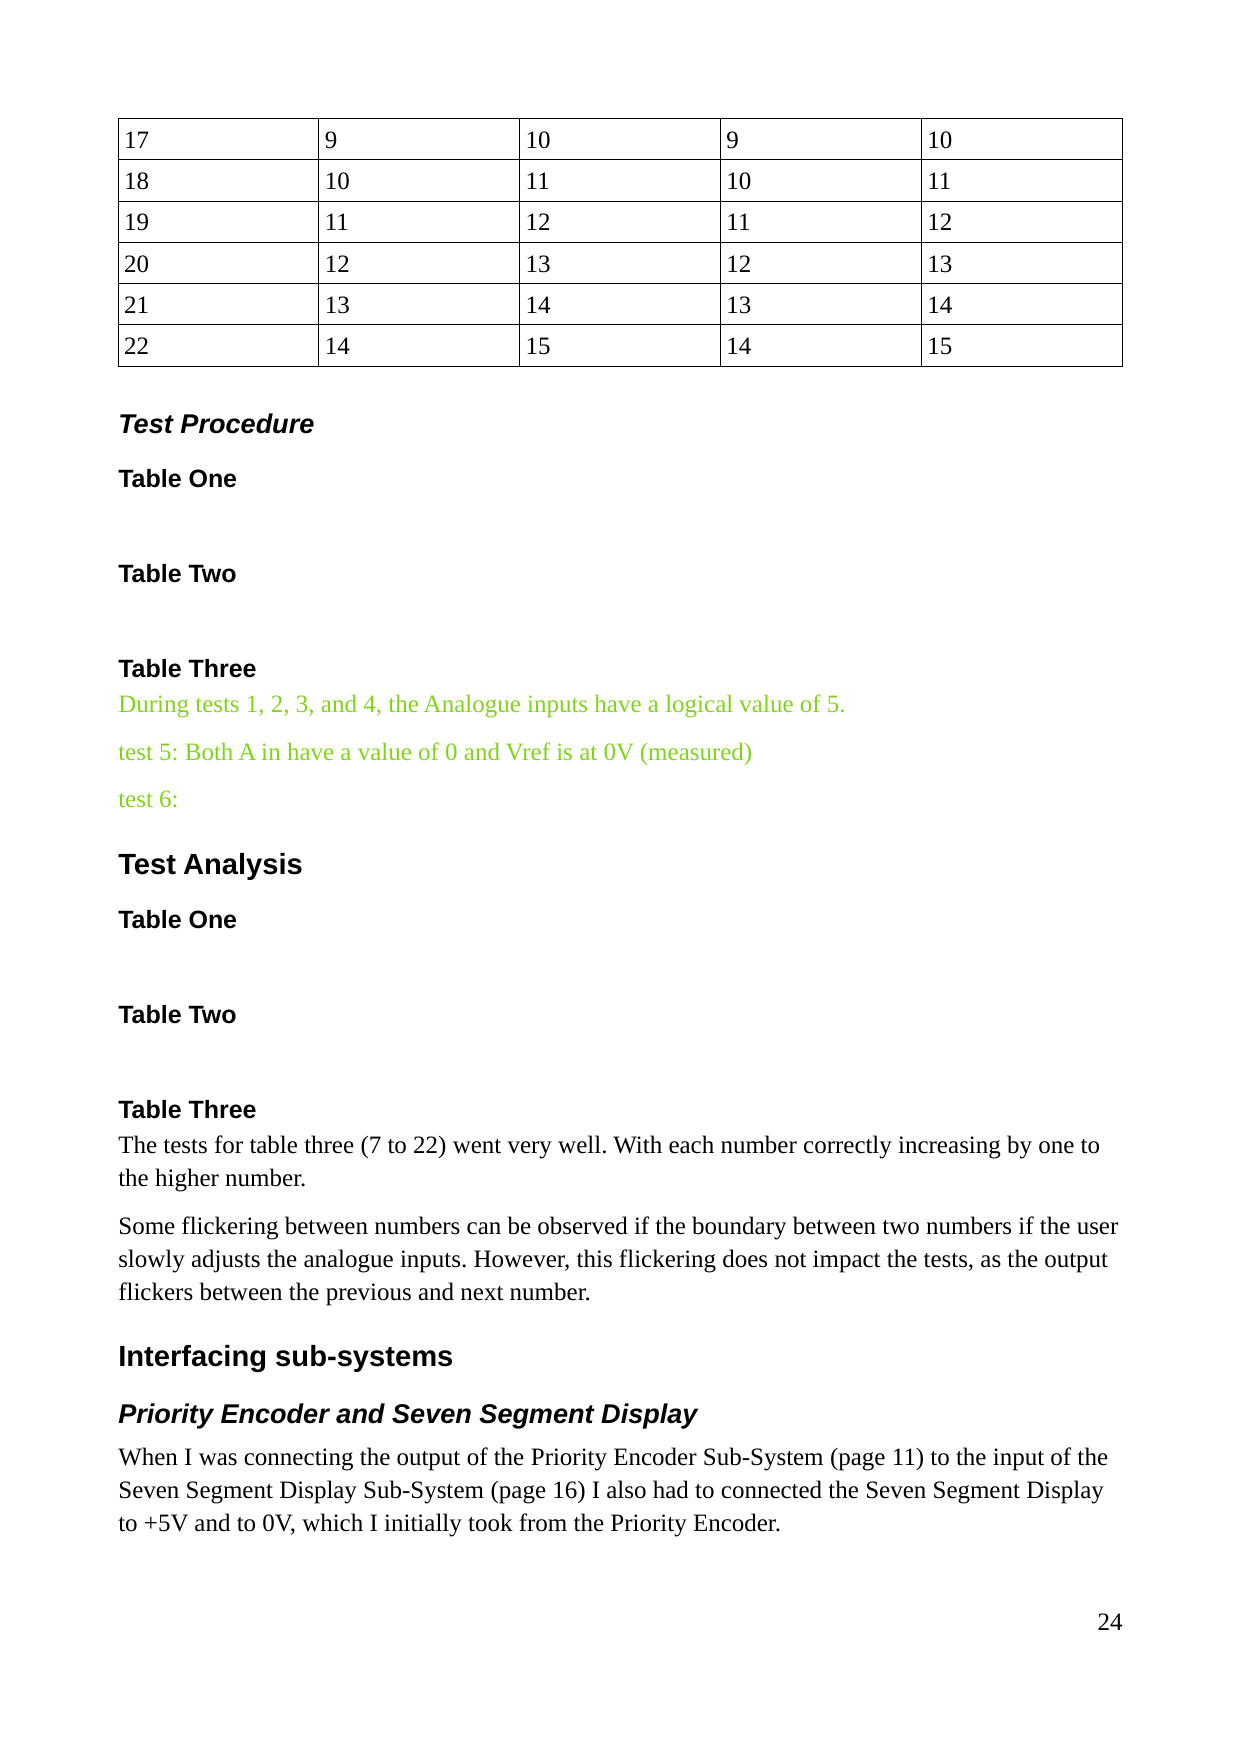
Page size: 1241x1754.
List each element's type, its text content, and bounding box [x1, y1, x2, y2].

subtitle Priority Encoder and Seven Segment Display [118, 1398, 1122, 1429]
table_cell 12 [922, 202, 1122, 242]
table_cell 21 [119, 284, 318, 324]
text During tests 1, 2, 3, and 4, the Analogue inputs have a logical value of 5. [118, 689, 1122, 718]
subtitle Table Three [118, 1096, 1122, 1124]
table_cell 9 [319, 119, 519, 159]
subtitle Table Two [118, 1000, 1122, 1029]
table_cell 12 [319, 243, 519, 283]
table_cell 12 [721, 243, 921, 283]
text test 5: Both A in have a value of 0 and Vref is at 0V (measured) [118, 737, 1122, 766]
text Some flickering between numbers can be observed if the boundary between two numbers if the user slowly adjusts the analogue inputs. However, this flickering does not impact the tests, as the output flickers between the previous and next number. [118, 1211, 1122, 1306]
table_cell 11 [520, 160, 720, 201]
table_cell 10 [721, 160, 921, 201]
table_cell 14 [520, 284, 720, 324]
table_cell 12 [520, 202, 720, 242]
text When I was connecting the output of the Priority Encoder Sub-System (page 11) to the input of the Seven Segment Display Sub-System (page 16) I also had to connected the Seven Segment Display to +5V and to 0V, which I initially took from the Priority Encoder. [118, 1442, 1122, 1536]
subtitle Test Procedure [118, 408, 1122, 439]
table_cell 11 [721, 202, 921, 242]
table_cell 13 [721, 284, 921, 324]
text test 6: [118, 784, 1122, 813]
table_cell 19 [119, 202, 318, 242]
table_cell 14 [721, 325, 921, 366]
table_cell 15 [520, 325, 720, 366]
table_cell 13 [520, 243, 720, 283]
subtitle Table One [118, 905, 1122, 934]
subtitle Table Two [118, 559, 1122, 588]
table_cell 10 [319, 160, 519, 201]
table_cell 15 [922, 325, 1122, 366]
table_cell 22 [119, 325, 318, 366]
table_cell 11 [922, 160, 1122, 201]
table_cell 17 [119, 119, 318, 159]
subtitle Table Three [118, 654, 1122, 683]
table_cell 14 [922, 284, 1122, 324]
subtitle Interfacing sub-systems [118, 1339, 1122, 1373]
table_cell 20 [119, 243, 318, 283]
table_cell 10 [520, 119, 720, 159]
table_cell 13 [319, 284, 519, 324]
table_cell 13 [922, 243, 1122, 283]
table_cell 18 [119, 160, 318, 201]
table_cell 9 [721, 119, 921, 159]
table_cell 10 [922, 119, 1122, 159]
table_cell 14 [319, 325, 519, 366]
subtitle Test Analysis [118, 847, 1122, 880]
table_cell 11 [319, 202, 519, 242]
text The tests for table three (7 to 22) went very well. With each number correctly increasing by one to the higher number. [118, 1131, 1122, 1192]
subtitle Table One [118, 464, 1122, 493]
